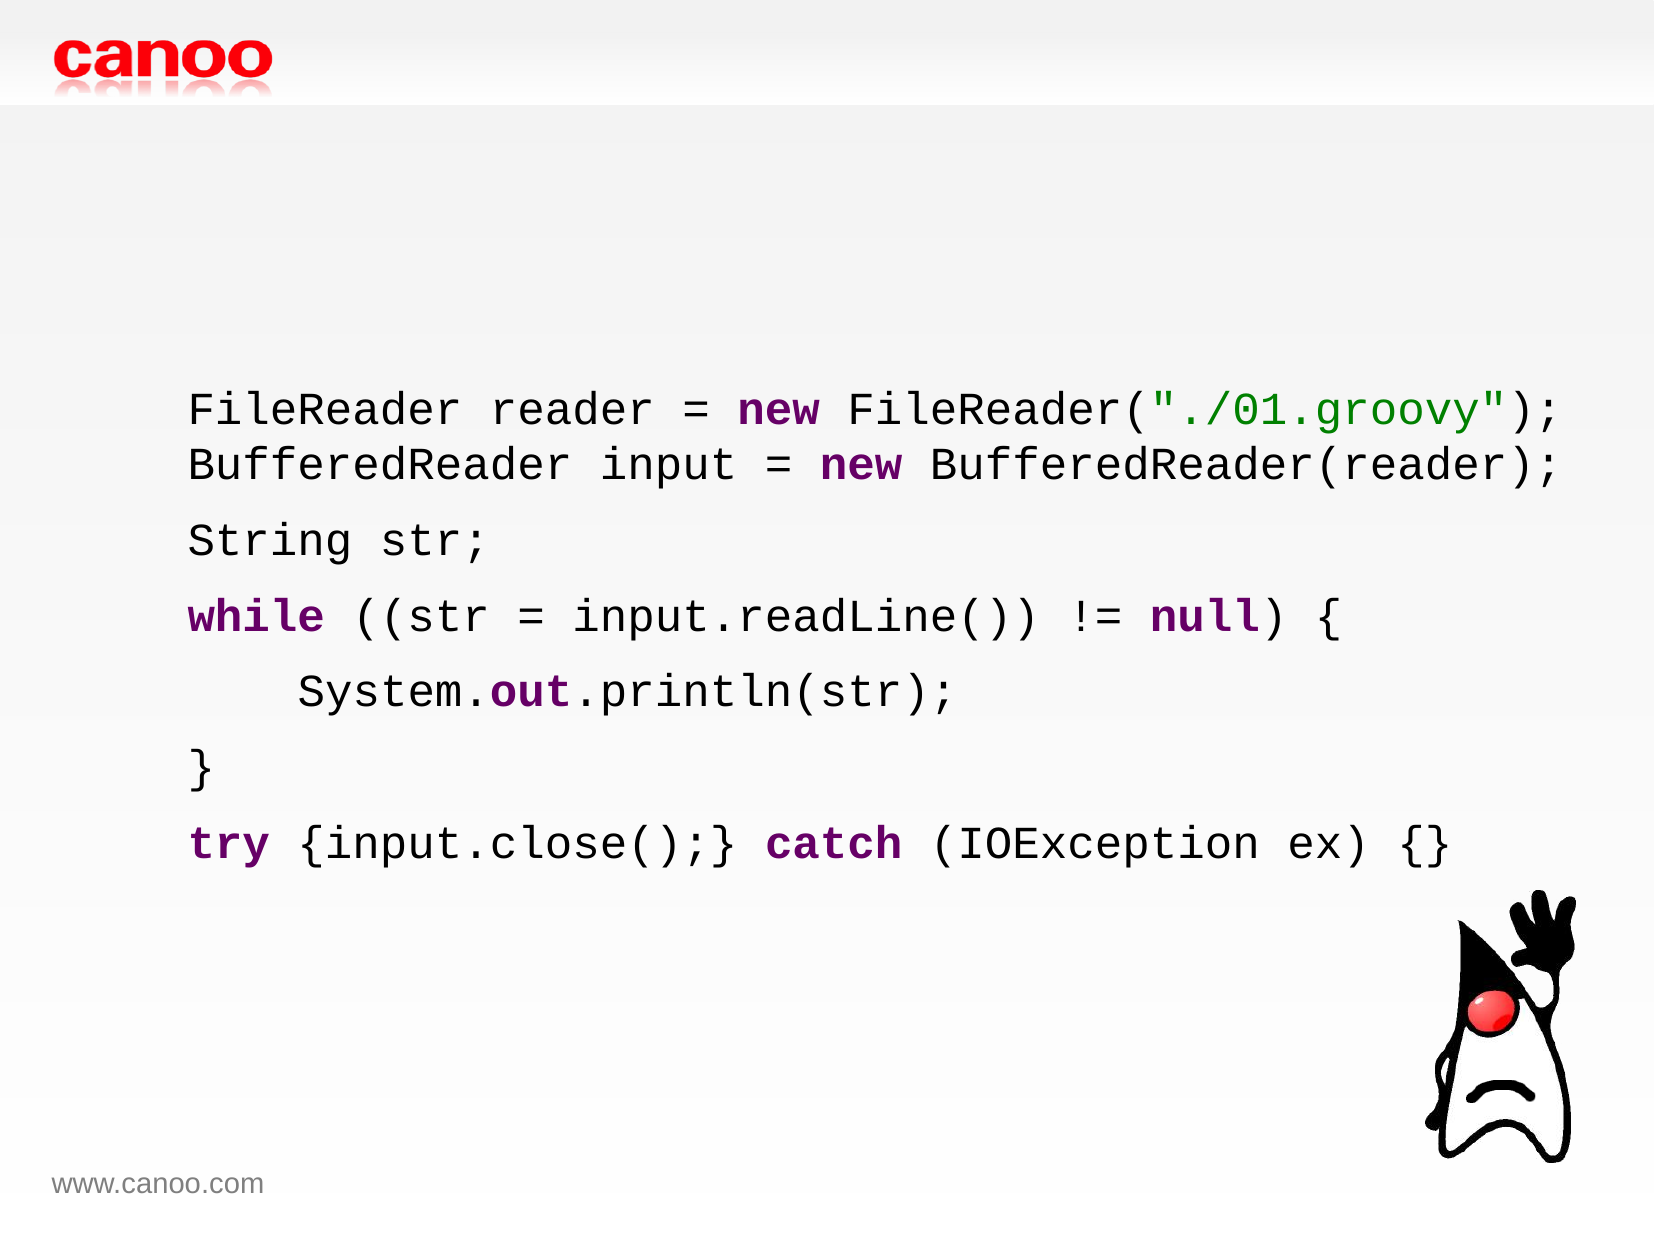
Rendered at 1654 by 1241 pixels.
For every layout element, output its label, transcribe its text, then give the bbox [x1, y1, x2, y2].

picture [51, 37, 273, 119]
text_box FileReader reader = new FileReader("./01.groovy"); BufferedReader input = new BufferedReader(reader); String str; while ((str = input.readLine()) != null) { System.out.println(str); } try {input.close();} catch (IOException ex) {} [187, 145, 1609, 1101]
picture [1425, 890, 1576, 1163]
